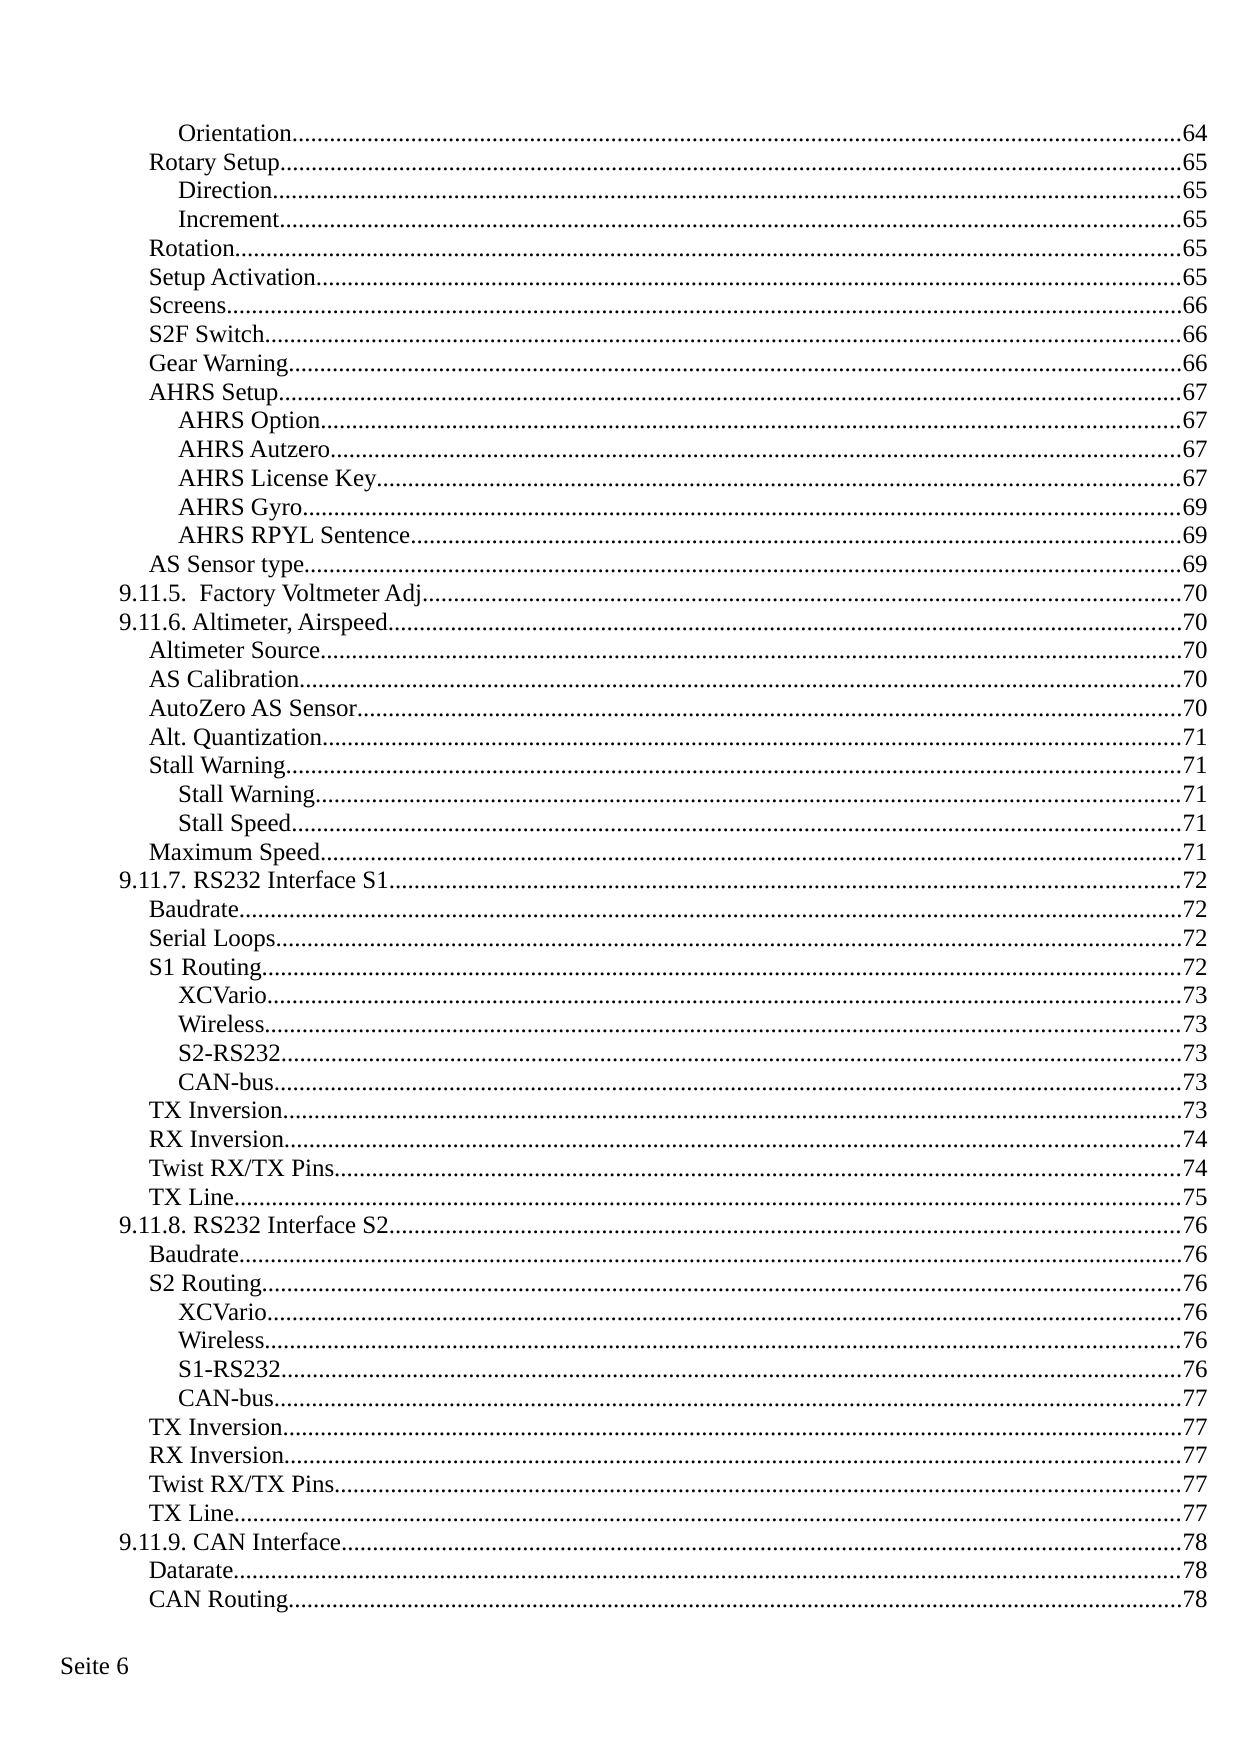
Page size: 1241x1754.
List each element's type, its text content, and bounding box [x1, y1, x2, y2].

text AHRS Autzero 67 [178, 434, 1207, 463]
text Serial Loops 72 [148, 923, 1207, 952]
text S1 Routing 72 [148, 952, 1207, 981]
text 9.11.8. RS232 Interface S2 76 [119, 1211, 1207, 1239]
text TX Line 75 [148, 1182, 1207, 1211]
text CAN Routing 78 [148, 1584, 1207, 1613]
text CAN-bus 77 [178, 1383, 1207, 1412]
text Baudrate 72 [148, 894, 1207, 923]
text XCVario 76 [178, 1297, 1207, 1326]
text TX Inversion 77 [148, 1412, 1207, 1441]
text CAN-bus 73 [178, 1067, 1207, 1096]
text Gear Warning 66 [148, 348, 1207, 377]
text Twist RX/TX Pins 74 [148, 1153, 1207, 1182]
text AHRS Option 67 [178, 406, 1207, 434]
text AHRS License Key 67 [178, 463, 1207, 492]
text AHRS RPYL Sentence 69 [178, 521, 1207, 549]
text Baudrate 76 [148, 1239, 1207, 1268]
text AS Calibration 70 [148, 664, 1207, 693]
text Alt. Quantization 71 [148, 722, 1207, 751]
text S2F Switch 66 [148, 319, 1207, 348]
text RX Inversion 77 [148, 1441, 1207, 1469]
text 9.11.7. RS232 Interface S1 72 [119, 866, 1207, 894]
text S1-RS232 76 [178, 1354, 1207, 1383]
text AHRS Gyro 69 [178, 492, 1207, 521]
text Altimeter Source 70 [148, 636, 1207, 664]
text AS Sensor type 69 [148, 549, 1207, 578]
text 9.11.6. Altimeter, Airspeed 70 [119, 607, 1207, 636]
text AutoZero AS Sensor 70 [148, 693, 1207, 722]
text RX Inversion 74 [148, 1124, 1207, 1153]
text Wireless 76 [178, 1326, 1207, 1354]
text Setup Activation 65 [148, 262, 1207, 291]
text XCVario 73 [178, 981, 1207, 1009]
text Rotation 65 [148, 233, 1207, 262]
text Wireless 73 [178, 1009, 1207, 1038]
text TX Line 77 [148, 1498, 1207, 1527]
text Stall Warning 71 [178, 779, 1207, 808]
text TX Inversion 73 [148, 1096, 1207, 1124]
text S2 Routing 76 [148, 1268, 1207, 1297]
text Screens 66 [148, 291, 1207, 319]
text AHRS Setup 67 [148, 377, 1207, 406]
text Stall Speed 71 [178, 808, 1207, 837]
text Twist RX/TX Pins 77 [148, 1469, 1207, 1498]
text 9.11.9. CAN Interface 78 [119, 1527, 1207, 1556]
text Increment 65 [178, 204, 1207, 233]
text Stall Warning 71 [148, 751, 1207, 779]
text Maximum Speed 71 [148, 837, 1207, 866]
text S2-RS232 73 [178, 1038, 1207, 1067]
text Direction 65 [178, 176, 1207, 204]
text Rotary Setup 65 [148, 147, 1207, 176]
text 9.11.5. Factory Voltmeter Adj 70 [119, 578, 1207, 607]
text Orientation 64 [178, 118, 1207, 147]
text Datarate 78 [148, 1556, 1207, 1584]
